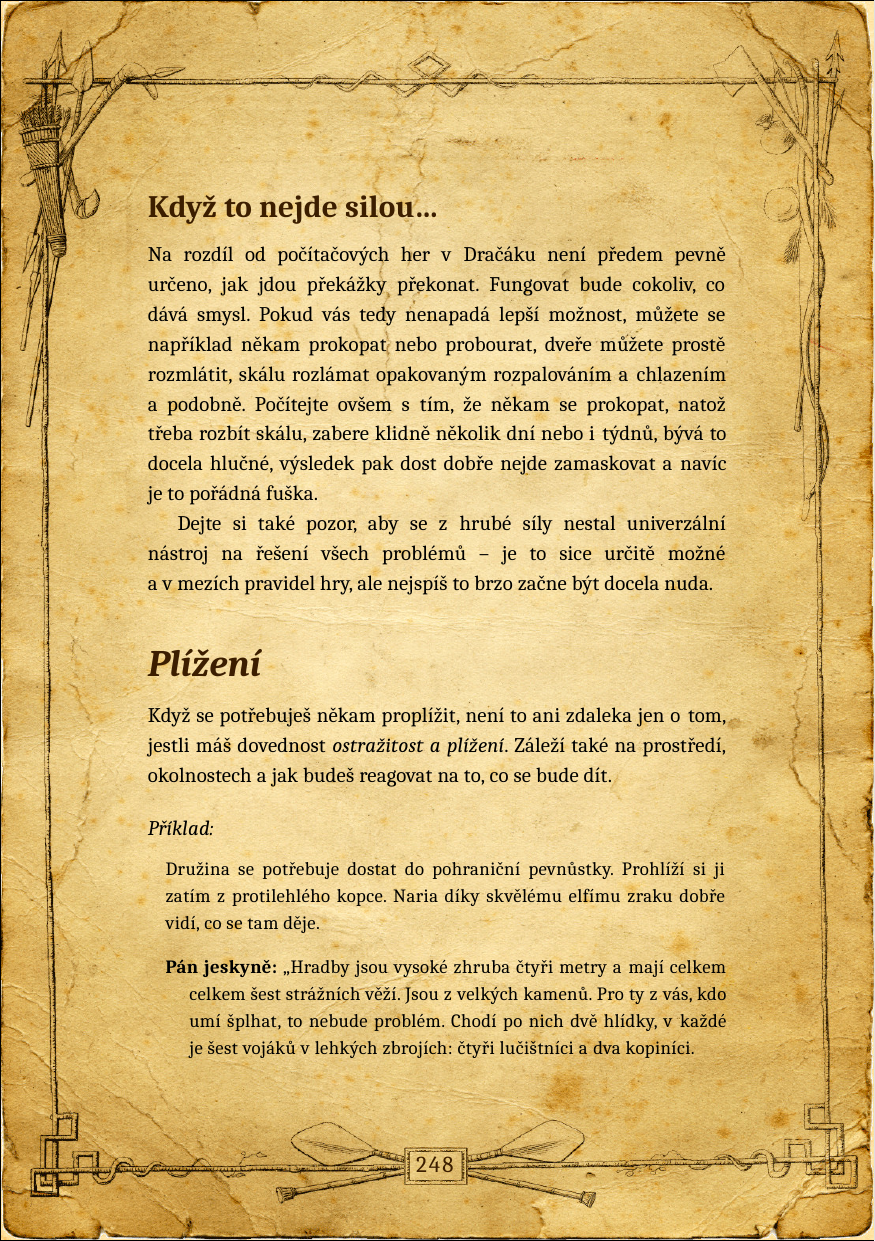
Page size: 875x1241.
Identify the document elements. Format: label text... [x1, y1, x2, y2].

text Když se potřebuješ někam proplížit, není to ani zdaleka jen o⁠ tom, jestli máš dovednost ostražitost a⁠ plížení. Záleží také na prostředí, okolnostech a⁠ jak budeš reagovat na to, co se bude dít. [148, 704, 726, 787]
subtitle Plížení [148, 643, 726, 686]
text Pán jeskyně: „Hradby jsou vysoké zhruba čtyři metry a⁠ mají celkem celkem šest strážních věží. Jsou z⁠ velkých kamenů. Pro ty z⁠ vás, kdo umí šplhat, to nebude problém. Chodí po nich dvě hlídky, v⁠ každé je šest vojáků v⁠ lehkých zbrojích: čtyři lučištníci a⁠ dva kopiníci. [165, 957, 726, 1059]
text Družina se potřebuje dostat do pohraniční pevnůstky. Prohlíží si ji zatím z⁠ protilehlého kopce. Naria díky skvělému elfímu zraku dobře vidí, co se tam děje. [165, 859, 726, 934]
subtitle Když to nejde silou… [148, 189, 726, 225]
picture [1, 1, 874, 1240]
text Na rozdíl od počítačových her v⁠ Dračáku není předem pevně určeno, jak jdou překážky překonat. Fungovat bude cokoliv, co dává smysl. Pokud vás tedy nenapadá lepší možnost, můžete se například někam prokopat nebo probourat, dveře můžete prostě rozmlátit, skálu rozlámat opakovaným rozpalováním a⁠ chlazením a⁠ podobně. Počítejte ovšem s⁠ tím, že někam se prokopat, natož třeba rozbít skálu, zabere klidně několik dní nebo i⁠ týdnů, bývá to docela hlučné, výsledek pak dost dobře nejde zamaskovat a⁠ navíc je to pořádná fuška. Dejte si také pozor, aby se z⁠ hrubé síly nestal univerzální nástroj na řešení všech problémů – je to sice určitě možné a⁠ v⁠ mezích pravidel hry, ale nejspíš to brzo začne být docela nuda. [148, 243, 726, 596]
text Příklad: [148, 817, 726, 841]
